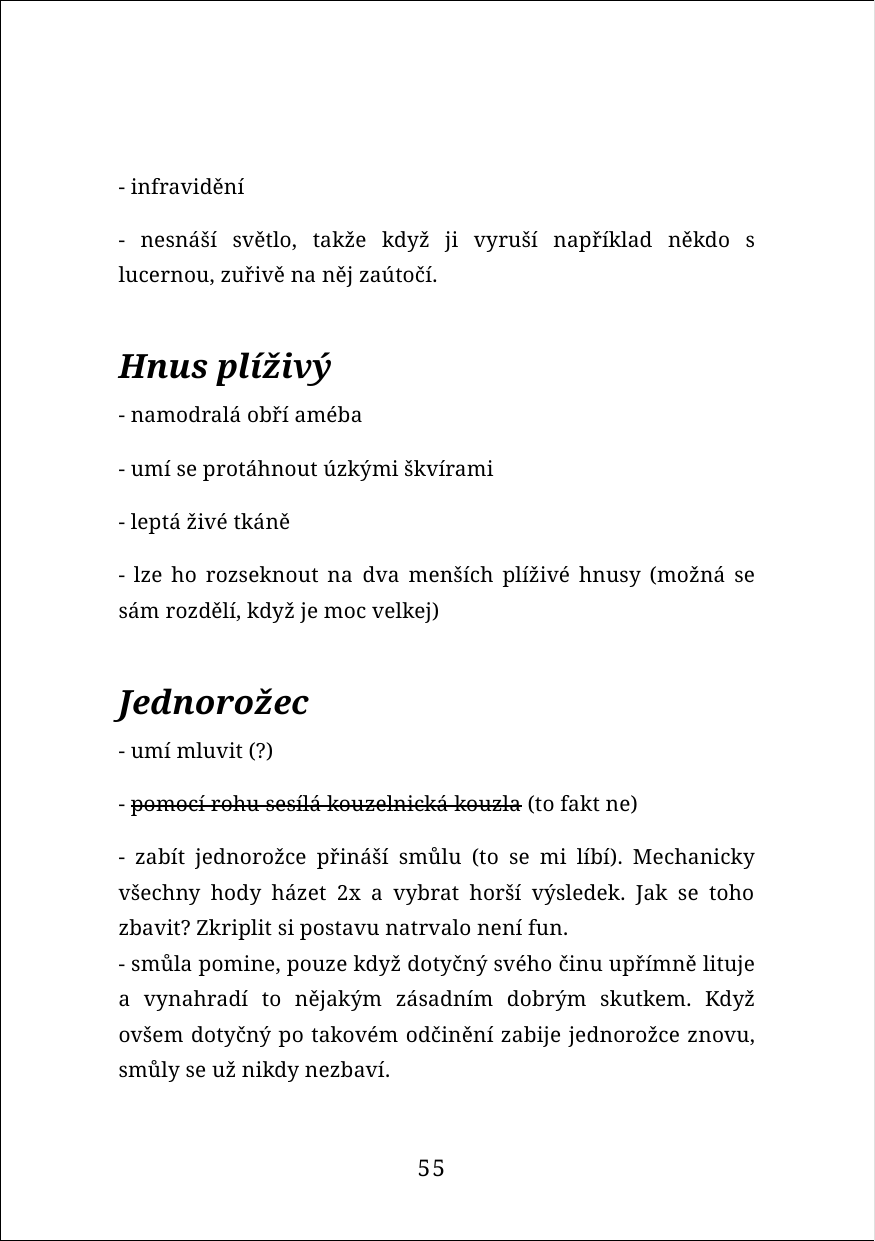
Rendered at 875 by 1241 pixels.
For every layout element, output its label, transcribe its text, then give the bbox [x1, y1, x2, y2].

text - lze ho rozseknout na dva menších plíživé hnusy (možná se sám rozdělí, když je moc velkej) [118, 560, 756, 624]
text - umí se protáhnout úzkými škvírami [118, 454, 756, 482]
text - leptá živé tkáně [118, 507, 756, 535]
text - namodralá obří améba [118, 401, 756, 429]
subtitle Hnus plíživý [118, 343, 756, 389]
text - pomocí rohu sesílá kouzelnická kouzla (to fakt ne) [118, 789, 756, 817]
text - zabít jednorožce přináší smůlu (to se mi líbí). Mechanicky všechny hody házet 2x a vybrat horší výsledek. Jak se toho zbavit? Zkriplit si postavu natrvalo není fun. - smůla pomine, pouze když dotyčný svého činu upřímně lituje a vynahradí to nějakým zásadním dobrým skutkem. Když ovšem dotyčný po takovém odčinění zabije jednorožce znovu, smůly se už nikdy nezbaví. [118, 842, 756, 1084]
text - infravidění [118, 172, 756, 200]
subtitle Jednorožec [118, 678, 756, 724]
text - umí mluvit (?) [118, 736, 756, 764]
text - nesnáší světlo, takže když ji vyruší například někdo s lucernou, zuřivě na něj zaútočí. [118, 225, 756, 289]
